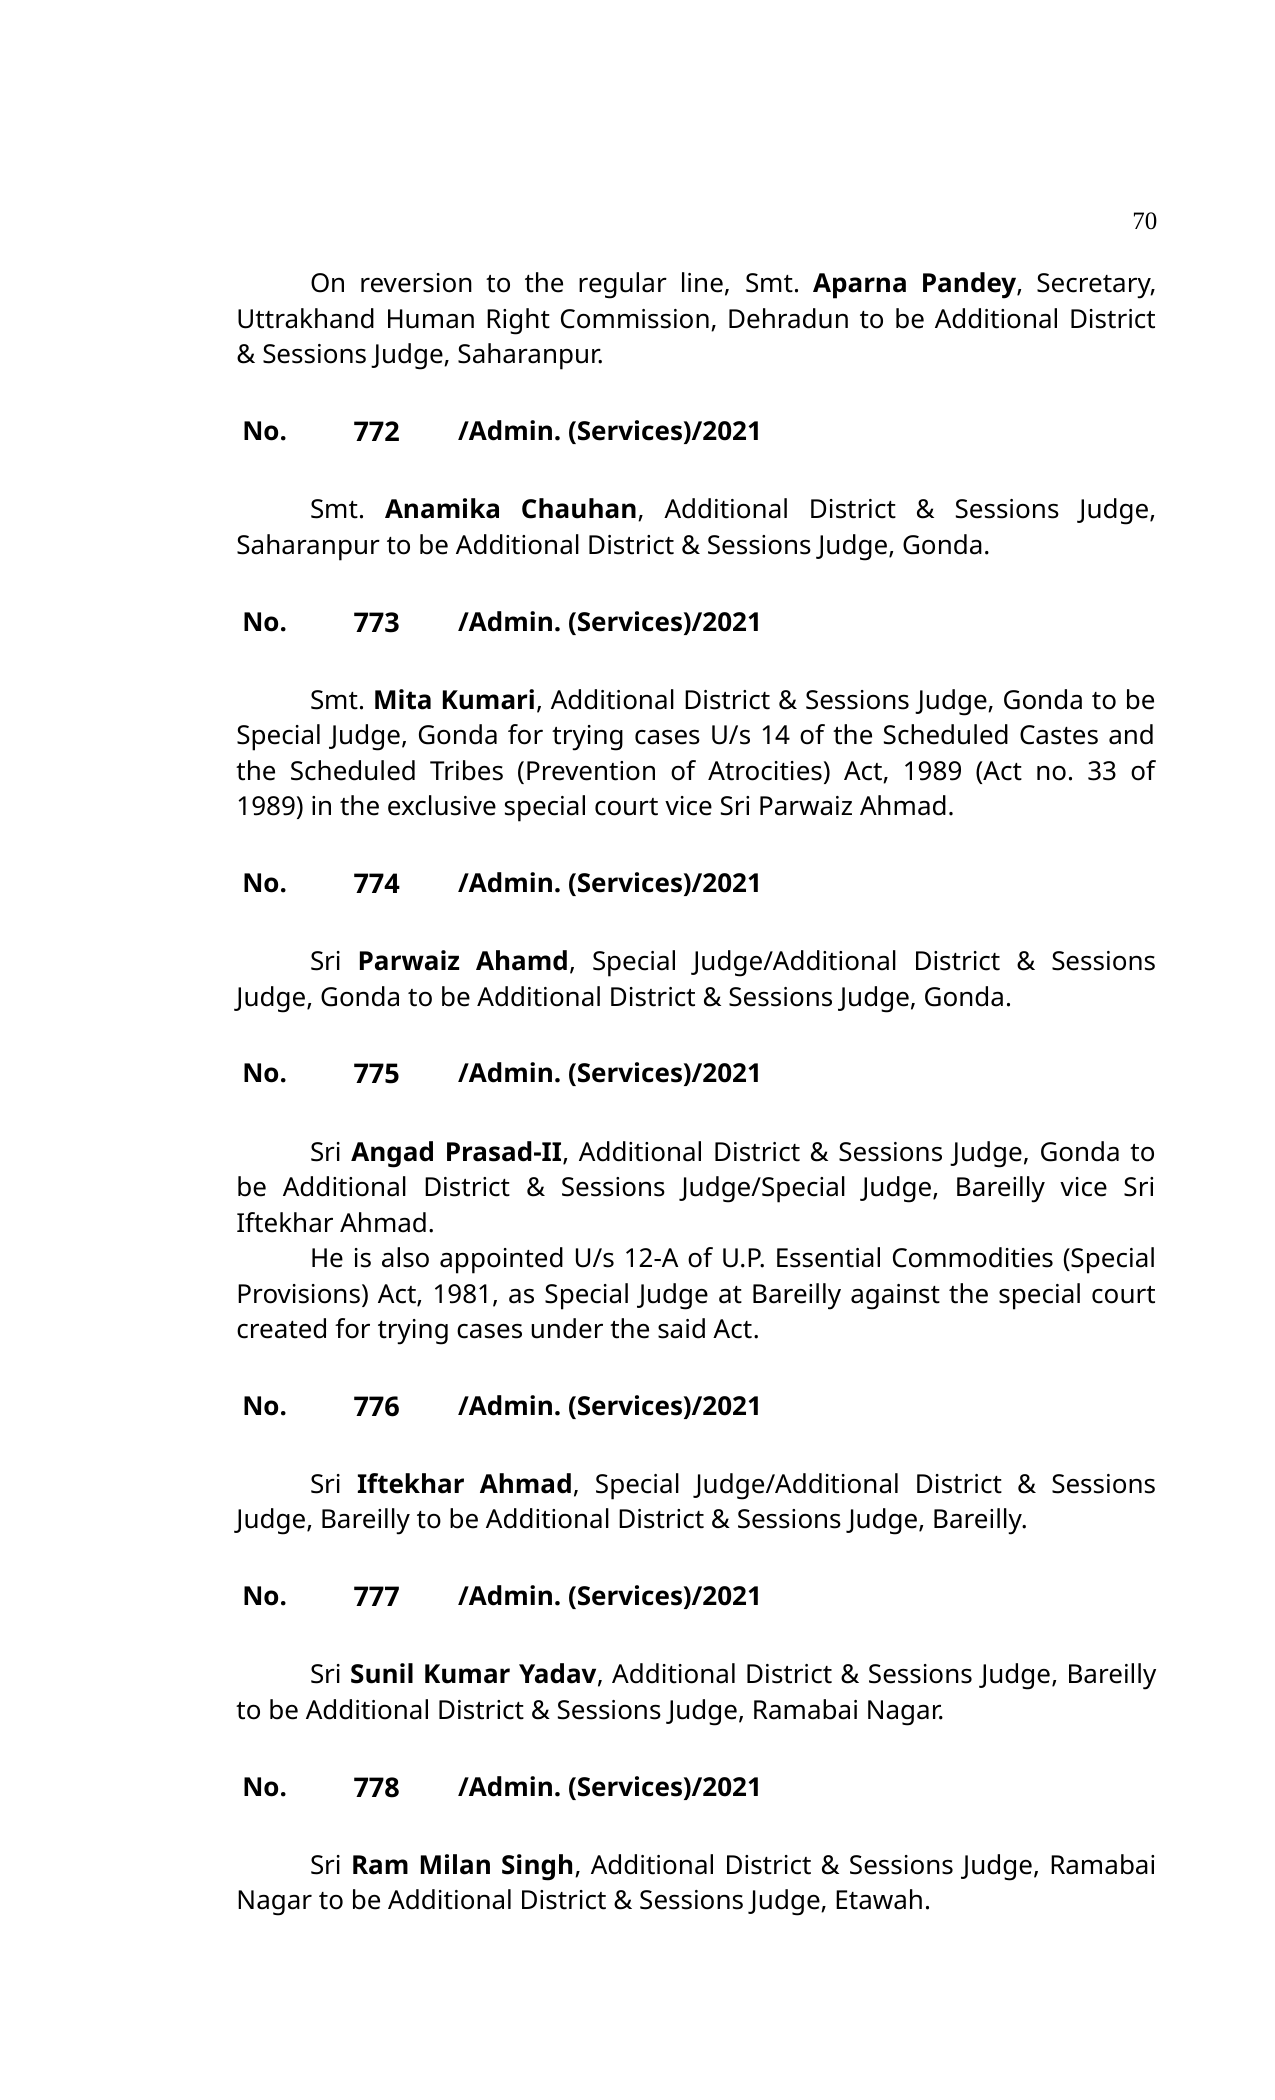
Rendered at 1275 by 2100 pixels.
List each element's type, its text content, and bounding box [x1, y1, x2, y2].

table_header /Admin. (Services)/2021 [452, 1572, 811, 1621]
text He is also appointed U/s 12-A of U.P. Essential Commodities (Special Provisions) Act, 1981, as Special Judge at Bareilly against the special court created for trying cases under the said Act. [236, 1240, 1157, 1346]
table_header No. [236, 1763, 310, 1811]
table_header No. [236, 407, 310, 455]
table_header /Admin. (Services)/2021 [452, 1763, 811, 1811]
table_header [310, 598, 452, 646]
table_header No. [236, 1049, 310, 1098]
table_header No. [236, 598, 310, 646]
text Sri Ram Milan Singh, Additional District & Sessions Judge, Ramabai Nagar to be Additional District & Sessions Judge, Etawah. [236, 1846, 1157, 1917]
table_header /Admin. (Services)/2021 [452, 1049, 811, 1098]
text On reversion to the regular line, Smt. Aparna Pandey, Secretary, Uttrakhand Human Right Commission, Dehradun to be Additional District & Sessions Judge, Saharanpur. [236, 265, 1157, 371]
table_header No. [236, 1572, 310, 1621]
table_header [310, 859, 452, 907]
table_header No. [236, 859, 310, 907]
table_header [310, 1049, 452, 1098]
table_header [310, 407, 452, 455]
table_header /Admin. (Services)/2021 [452, 407, 811, 455]
text Sri Sunil Kumar Yadav, Additional District & Sessions Judge, Bareilly to be Additional District & Sessions Judge, Ramabai Nagar. [236, 1656, 1157, 1727]
text Smt. Mita Kumari, Additional District & Sessions Judge, Gonda to be Special Judge, Gonda for trying cases U/s 14 of the Scheduled Castes and the Scheduled Tribes (Prevention of Atrocities) Act, 1989 (Act no. 33 of 1989) in the exclusive special court vice Sri Parwaiz Ahmad. [236, 681, 1157, 823]
text Sri Angad Prasad-II, Additional District & Sessions Judge, Gonda to be Additional District & Sessions Judge/Special Judge, Bareilly vice Sri Iftekhar Ahmad. [236, 1133, 1157, 1240]
text Smt. Anamika Chauhan, Additional District & Sessions Judge, Saharanpur to be Additional District & Sessions Judge, Gonda. [236, 491, 1157, 562]
text Sri Parwaiz Ahamd, Special Judge/Additional District & Sessions Judge, Gonda to be Additional District & Sessions Judge, Gonda. [236, 943, 1157, 1014]
text Sri Iftekhar Ahmad, Special Judge/Additional District & Sessions Judge, Bareilly to be Additional District & Sessions Judge, Bareilly. [236, 1466, 1157, 1537]
table_header No. [236, 1382, 310, 1430]
table_header /Admin. (Services)/2021 [452, 1382, 811, 1430]
table_header [310, 1382, 452, 1430]
table_header /Admin. (Services)/2021 [452, 859, 811, 907]
table_header [310, 1763, 452, 1811]
table_header /Admin. (Services)/2021 [452, 598, 811, 646]
table_header [310, 1572, 452, 1621]
